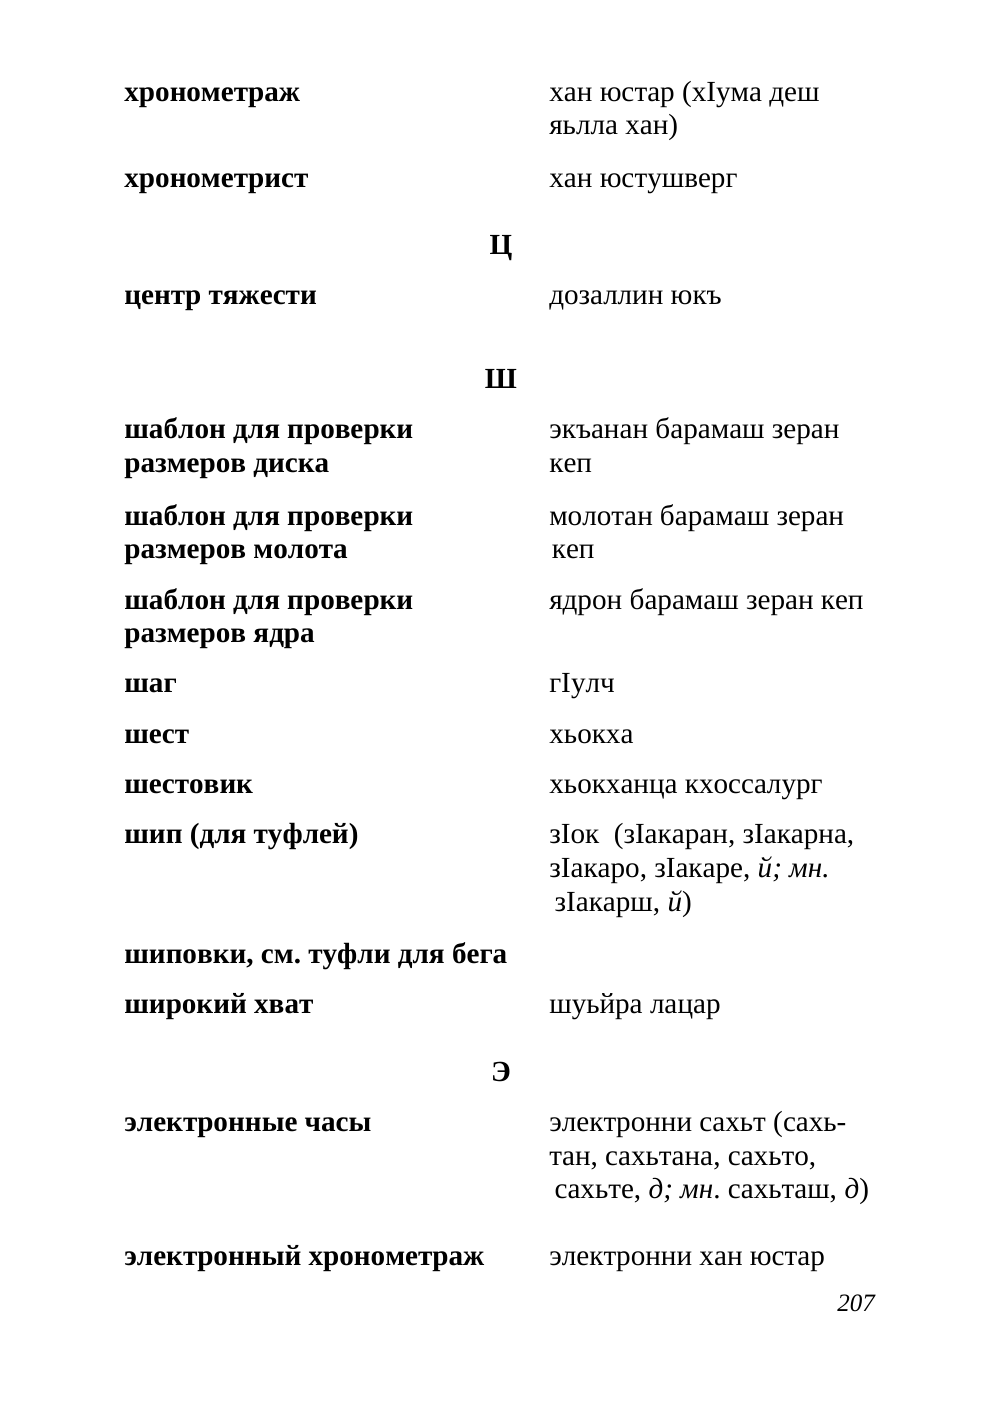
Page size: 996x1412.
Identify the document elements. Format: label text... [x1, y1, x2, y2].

text шаблон для проверки экъанан барамаш зеран размеров диска кеп [124, 412, 877, 479]
text яьлла хан) [124, 107, 877, 141]
text размеров молота кеп [124, 531, 877, 565]
text хронометрист хан юстушверг [124, 160, 877, 194]
text шип (для туфлей) зIок (зIакаран, зIакарна, зIакаро, зIакаре, й; мн. [124, 817, 877, 884]
text хронометраж хан юстар (хIума деш [124, 74, 877, 107]
text шаг гIулч [124, 666, 877, 699]
text шиповки, см. туфли для бега [124, 936, 877, 970]
text Э [124, 1054, 877, 1087]
text шестовик хьокханца кхоссалург [124, 766, 877, 800]
text электронные часы электронни сахьт (сахь- тан, сахьтана, сахьто, [124, 1104, 877, 1171]
text шест хьокха [124, 716, 877, 749]
text электронный хронометраж электронни хан юстар [124, 1238, 877, 1272]
text центр тяжести дозаллин юкъ [124, 277, 877, 311]
text шаблон для проверки молотан барамаш зеран [124, 498, 877, 531]
text широкий хват шуьйра лацар [124, 987, 877, 1020]
text размеров ядра [124, 615, 877, 649]
subtitle Ц [124, 227, 877, 261]
text Ш [124, 361, 877, 395]
text сахьте, д; мн. сахьташ, д) [124, 1171, 877, 1205]
text зIакарш, й) [124, 884, 877, 917]
text шаблон для проверки ядрон барамаш зеран кеп [124, 582, 877, 615]
